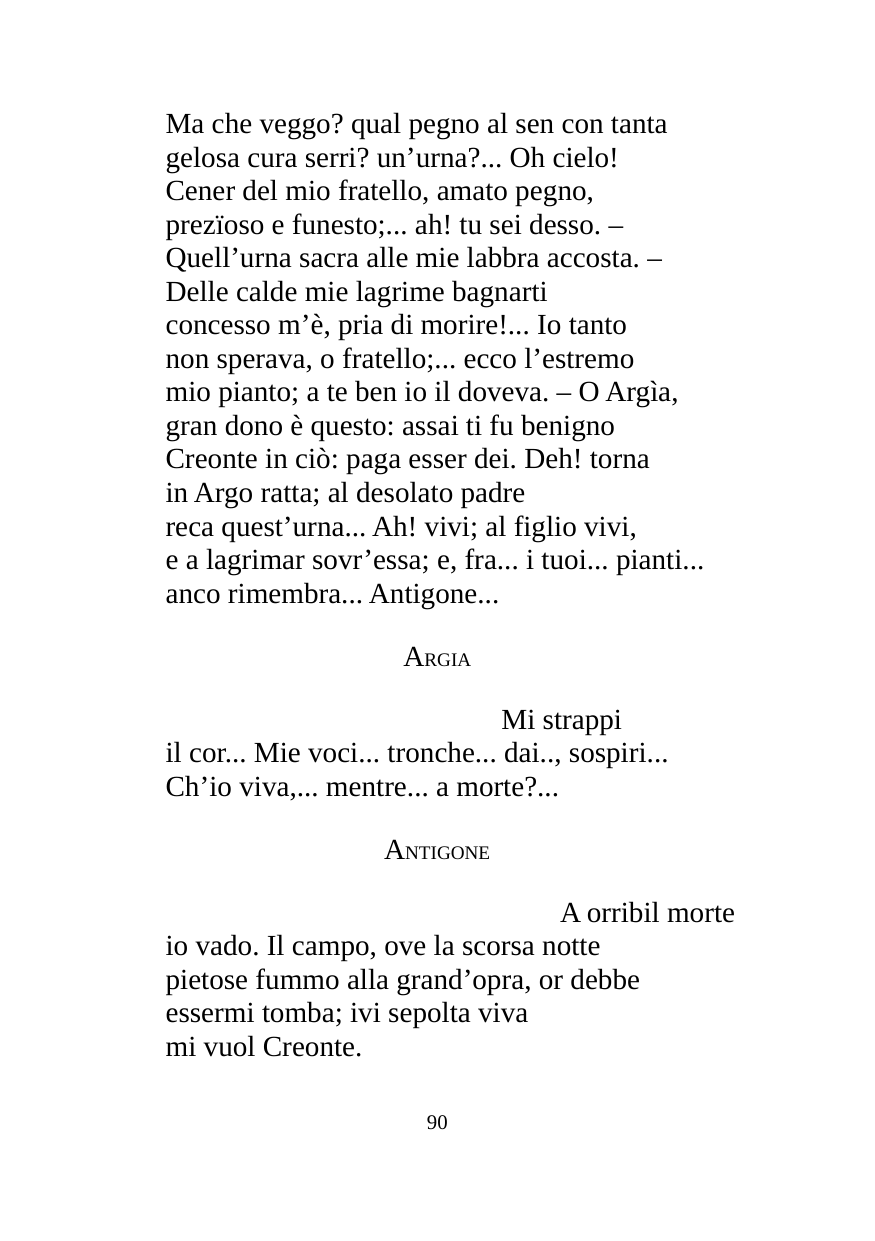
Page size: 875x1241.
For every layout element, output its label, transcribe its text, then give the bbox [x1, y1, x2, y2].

text Ma che veggo? qual pegno al sen con tanta gelosa cura serri? un’urna?... Oh cielo! Cener del mio fratello, amato pegno, prezïoso e funesto;... ah! tu sei desso. – Quell’urna sacra alle mie labbra accosta. – Delle calde mie lagrime bagnarti concesso m’è, pria di morire!... Io tanto non sperava, o fratello;... ecco l’estremo mio pianto; a te ben io il doveva. – O Argìa, gran dono è questo: assai ti fu benigno Creonte in ciò: paga esser dei. Deh! torna in Argo ratta; al desolato padre reca quest’urna... Ah! vivi; al figlio vivi, e a lagrimar sovr’essa; e, fra... i tuoi... pianti... anco rimembra... Antigone... [165, 106, 768, 609]
text il cor... Mie voci... tronche... dai.., sospiri... Ch’io viva,... mentre... a morte?... [165, 735, 768, 802]
text Antigone [106, 832, 768, 866]
text io vado. Il campo, ove la scorsa notte pietose fummo alla grand’opra, or debbe essermi tomba; ivi sepolta viva mi vuol Creonte. [165, 928, 768, 1063]
text Argia [106, 639, 768, 672]
text Mi strappi [501, 702, 768, 735]
text A orribil morte [560, 895, 768, 928]
